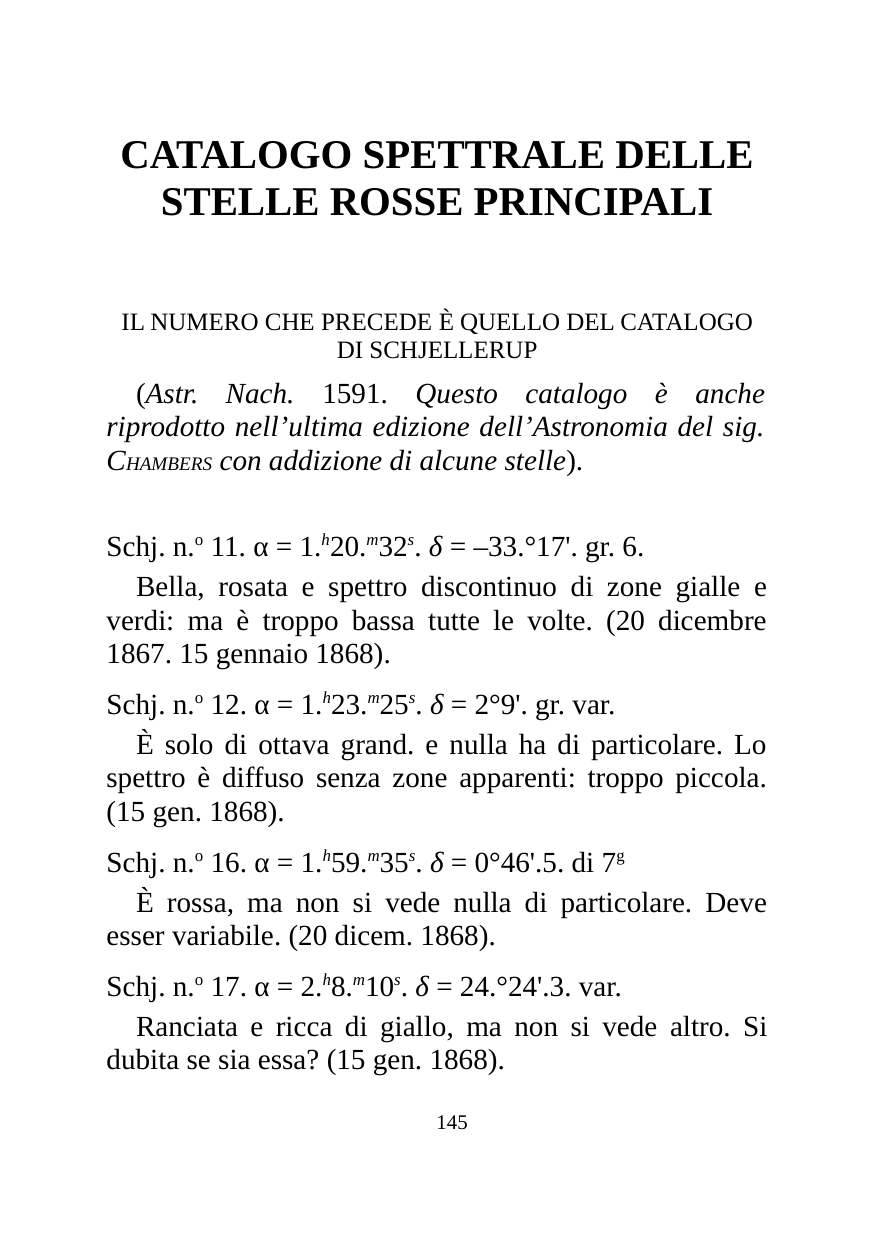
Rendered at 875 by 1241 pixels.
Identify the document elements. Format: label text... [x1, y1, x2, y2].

text Bella, rosata e spettro discontinuo di zone gialle e verdi: ma è troppo bassa tutte le volte. (20 dicembre 1867. 15 gennaio 1868). [106, 569, 768, 670]
text Schj. n.o 16. α = 1.h59.m35s. δ = 0°46'.5. di 7g [106, 845, 768, 879]
text È rossa, ma non si vede nulla di particolare. Deve esser variabile. (20 dicem. 1868). [106, 885, 768, 952]
text (Astr. Nach. 1591. Questo catalogo è anche riprodotto nell’ultima edizione dell’Astronomia del sig. Chambers con addizione di alcune stelle). [106, 376, 768, 476]
subtitle CATALOGO SPETTRALE DELLE STELLE ROSSE PRINCIPALI [106, 130, 768, 224]
text Schj. n.o 12. α = 1.h23.m25s. δ = 2°9'. gr. var. [106, 687, 768, 721]
text IL NUMERO CHE PRECEDE È QUELLO DEL CATALOGO DI SCHJELLERUP [106, 307, 768, 364]
text Schj. n.o 11. α = 1.h20.m32s. δ = ‒33.°17'. gr. 6. [106, 529, 768, 563]
text Ranciata e ricca di giallo, ma non si vede altro. Si dubita se sia essa? (15 gen. 1868). [106, 1009, 768, 1076]
text Schj. n.o 17. α = 2.h8.m10s. δ = 24.°24'.3. var. [106, 969, 768, 1003]
text È solo di ottava grand. e nulla ha di particolare. Lo spettro è diffuso senza zone apparenti: troppo piccola. (15 gen. 1868). [106, 727, 768, 827]
